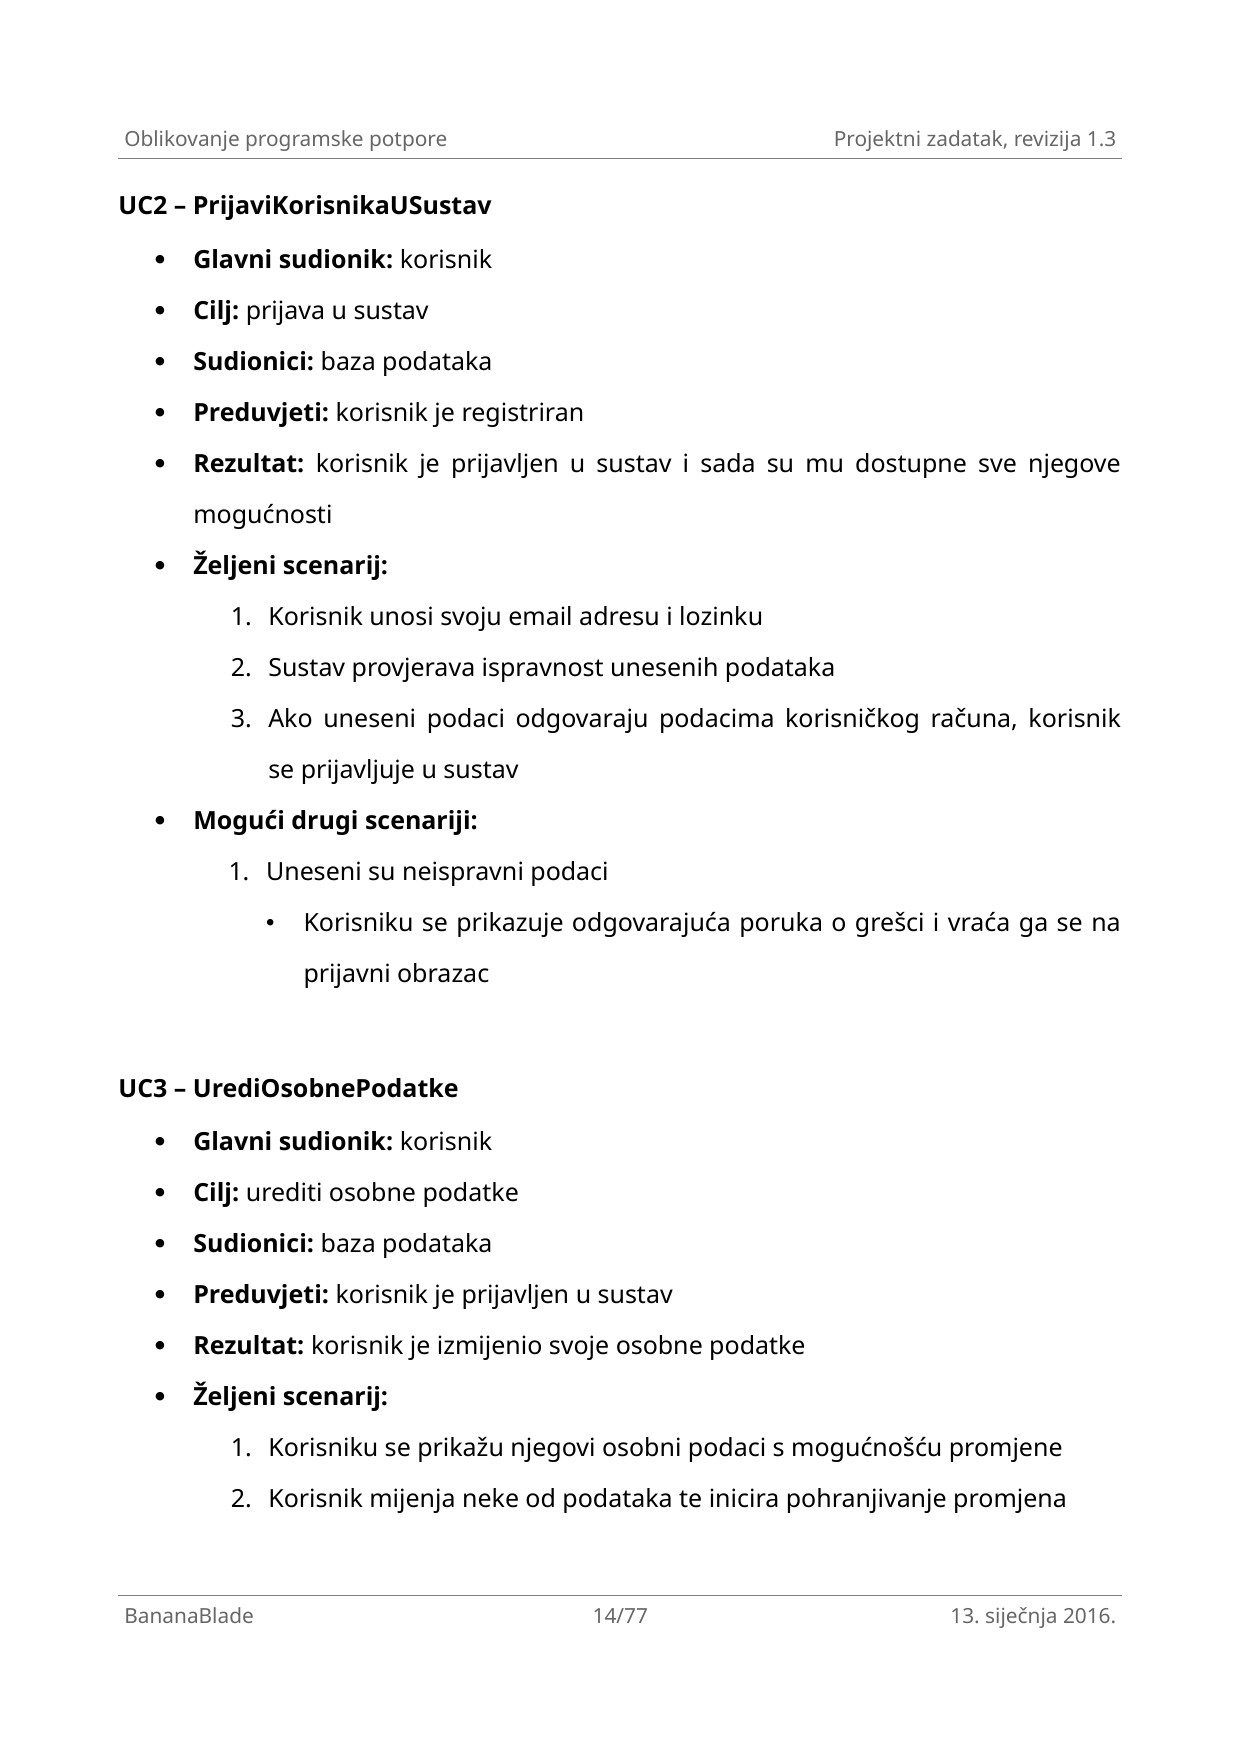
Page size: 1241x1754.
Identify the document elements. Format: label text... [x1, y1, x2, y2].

subtitle UC3 – UrediOsobnePodatke [118, 1071, 1122, 1104]
list Glavni sudionik: korisnik [156, 241, 1122, 275]
list Sudionici: baza podataka [156, 1226, 1122, 1260]
list Rezultat: korisnik je izmijenio svoje osobne podatke [156, 1328, 1122, 1362]
list Željeni scenarij: [156, 548, 1122, 582]
list Uneseni su neispravni podaci [228, 854, 1122, 888]
subtitle UC2 – PrijaviKorisnikaUSustav [118, 188, 1122, 222]
list Glavni sudionik: korisnik [156, 1124, 1122, 1158]
list Preduvjeti: korisnik je registriran [156, 394, 1122, 428]
list Preduvjeti: korisnik je prijavljen u sustav [156, 1277, 1122, 1311]
list Korisnik unosi svoju email adresu i lozinku [231, 599, 1122, 633]
list Ako uneseni podaci odgovaraju podacima korisničkog računa, korisnik se prijavljuje u sustav [231, 701, 1122, 786]
list Mogući drugi scenariji: [156, 803, 1122, 837]
list Korisniku se prikažu njegovi osobni podaci s mogućnošću promjene [231, 1430, 1122, 1464]
list Sudionici: baza podataka [156, 343, 1122, 377]
list Rezultat: korisnik je prijavljen u sustav i sada su mu dostupne sve njegove mogućnosti [156, 446, 1122, 531]
list Korisniku se prikazuje odgovarajuća poruka o grešci i vraća ga se na prijavni obrazac [266, 905, 1122, 990]
list Sustav provjerava ispravnost unesenih podataka [231, 650, 1122, 684]
list Cilj: urediti osobne podatke [156, 1175, 1122, 1209]
list Željeni scenarij: [156, 1379, 1122, 1413]
list Cilj: prijava u sustav [156, 292, 1122, 326]
list Korisnik mijenja neke od podataka te inicira pohranjivanje promjena [231, 1481, 1122, 1515]
